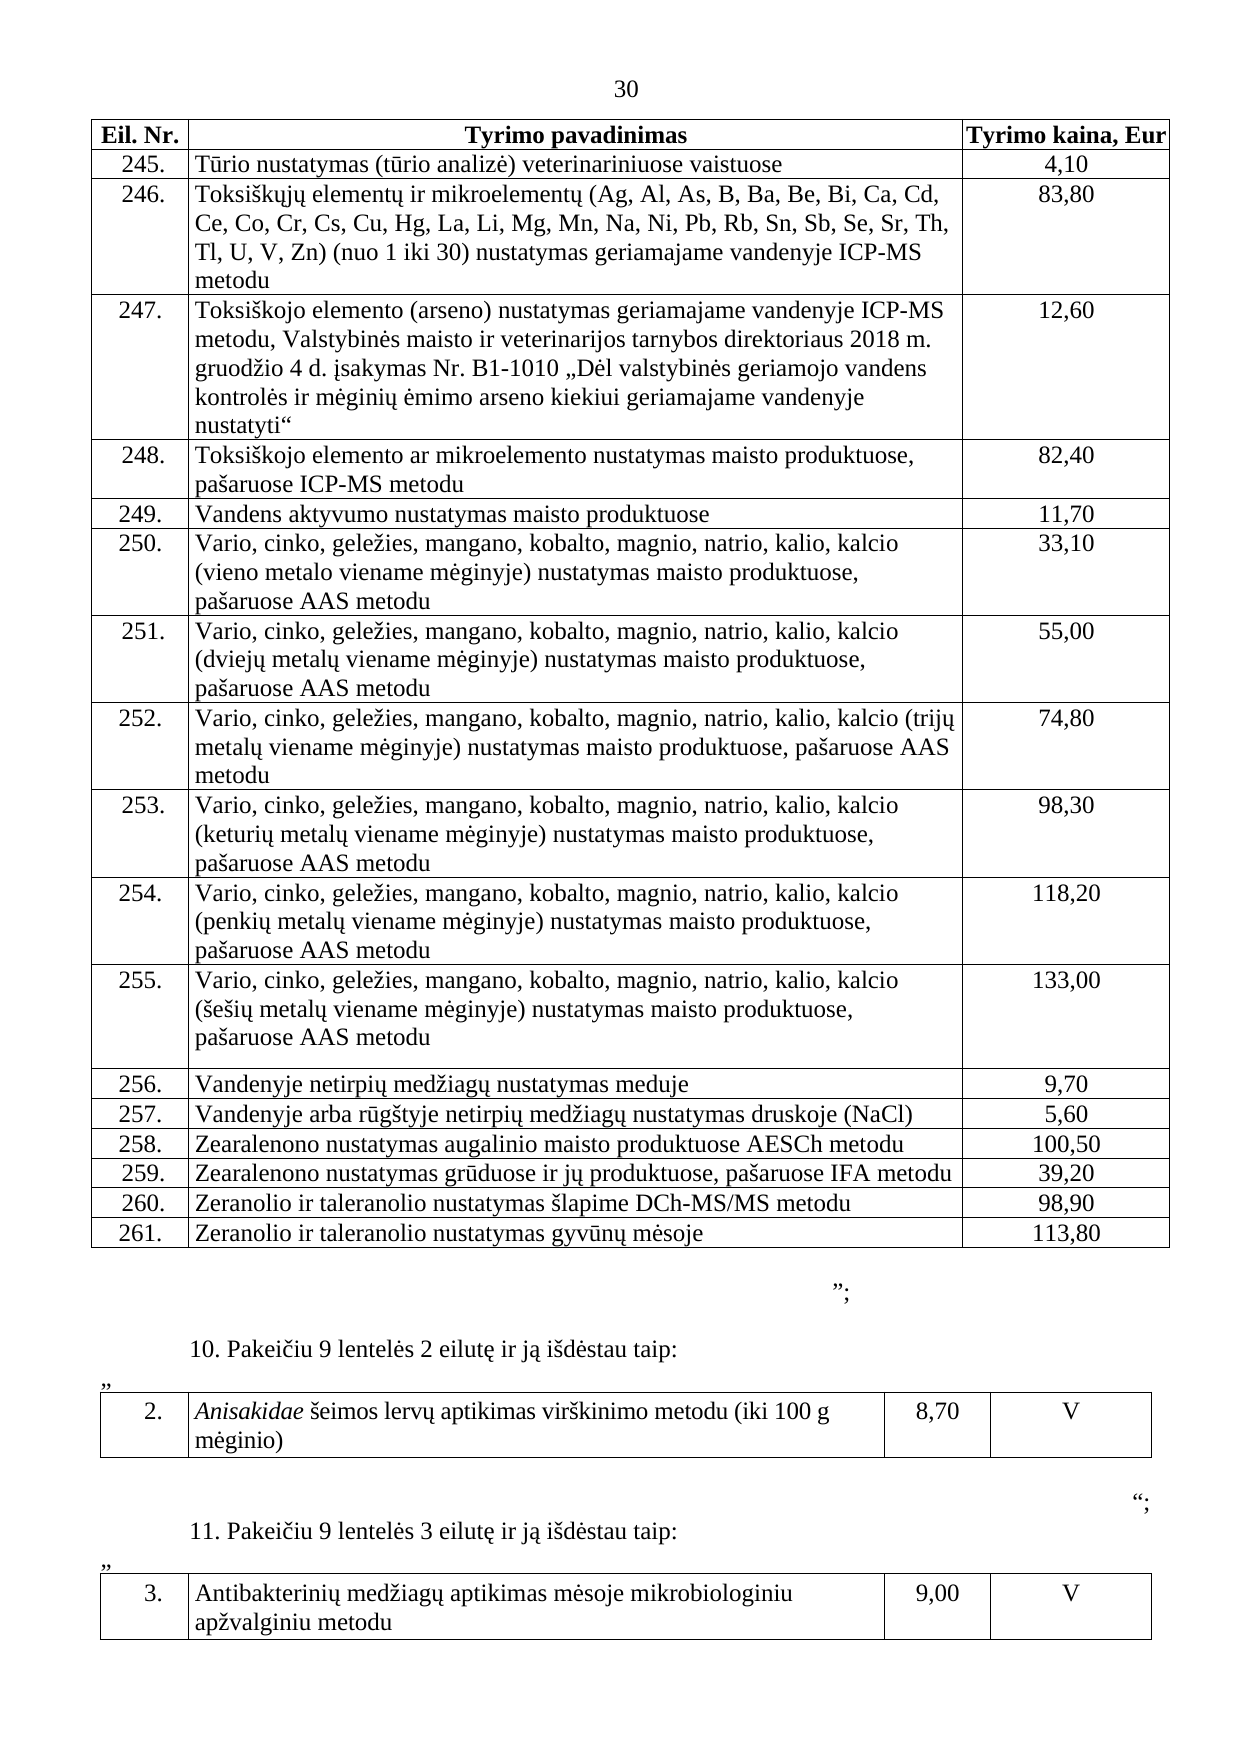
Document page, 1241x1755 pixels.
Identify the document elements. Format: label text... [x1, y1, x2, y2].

table_cell Vario, cinko, geležies, mangano, kobalto, magnio, natrio, kalio, kalcio (vieno metalo viename mėginyje) nustatymas maisto produktuose, pašaruose AAS metodu [189, 529, 962, 615]
table_cell Vario, cinko, geležies, mangano, kobalto, magnio, natrio, kalio, kalcio (keturių metalų viename mėginyje) nustatymas maisto produktuose, pašaruose AAS metodu [189, 790, 962, 877]
table_cell 247. [92, 295, 188, 439]
table_header 9,00 [885, 1574, 990, 1639]
table_header Anisakidae šeimos lervų aptikimas virškinimo metodu (iki 100 g mėginio) [189, 1393, 884, 1457]
table_cell 4,10 [963, 150, 1169, 178]
table_cell 11,70 [963, 499, 1169, 527]
table_cell Vandenyje netirpių medžiagų nustatymas meduje [189, 1069, 962, 1098]
text 11. Pakeičiu 9 lentelės 3 eilutę ir ją išdėstau taip: [100, 1516, 1186, 1544]
table_header Tyrimo pavadinimas [189, 120, 962, 148]
table_cell Zearalenono nustatymas augalinio maisto produktuose AESCh metodu [189, 1129, 962, 1157]
table_cell 248. [92, 440, 188, 498]
table_cell 39,20 [963, 1159, 1169, 1187]
table_cell 260. [92, 1188, 188, 1217]
text 10. Pakeičiu 9 lentelės 2 eilutę ir ją išdėstau taip: [100, 1334, 1186, 1363]
table_cell 250. [92, 529, 188, 615]
table_cell 55,00 [963, 616, 1169, 702]
table_cell 252. [92, 703, 188, 789]
table_cell Vandenyje arba rūgštyje netirpių medžiagų nustatymas druskoje (NaCl) [189, 1099, 962, 1128]
table_cell 74,80 [963, 703, 1169, 789]
table_cell 255. [92, 965, 188, 1068]
table_cell 100,50 [963, 1129, 1169, 1157]
table_cell Toksiškųjų elementų ir mikroelementų (Ag, Al, As, B, Ba, Be, Bi, Ca, Cd, Ce, Co, Cr, Cs, Cu, Hg, La, Li, Mg, Mn, Na, Ni, Pb, Rb, Sn, Sb, Se, Sr, Th, Tl, U, V, Zn) (nuo 1 iki 30) nustatymas geriamajame vandenyje ICP-MS metodu [189, 179, 962, 294]
text „ [100, 1544, 1171, 1573]
table_cell 98,30 [963, 790, 1169, 877]
text “; [925, 1487, 1171, 1516]
table_cell 118,20 [963, 878, 1169, 964]
table_cell Zearalenono nustatymas grūduose ir jų produktuose, pašaruose IFA metodu [189, 1159, 962, 1187]
table_header Eil. Nr. [92, 120, 188, 148]
table_cell 133,00 [963, 965, 1169, 1068]
table_cell 257. [92, 1099, 188, 1128]
table_cell 253. [92, 790, 188, 877]
table_cell 256. [92, 1069, 188, 1098]
table_header Tyrimo kaina, Eur [963, 120, 1169, 148]
table_cell 254. [92, 878, 188, 964]
table_header 3. [101, 1574, 188, 1639]
table_cell Vandens aktyvumo nustatymas maisto produktuose [189, 499, 962, 527]
table_cell 33,10 [963, 529, 1169, 615]
table_header 8,70 [885, 1393, 990, 1457]
text „ [100, 1363, 1152, 1392]
table_cell Toksiškojo elemento (arseno) nustatymas geriamajame vandenyje ICP-MS metodu, Valstybinės maisto ir veterinarijos tarnybos direktoriaus 2018 m. gruodžio 4 d. įsakymas Nr. B1-1010 „Dėl valstybinės geriamojo vandens kontrolės ir mėginių ėmimo arseno kiekiui geriamajame vandenyje nustatyti“ [189, 295, 962, 439]
table_cell Vario, cinko, geležies, mangano, kobalto, magnio, natrio, kalio, kalcio (dviejų metalų viename mėginyje) nustatymas maisto produktuose, pašaruose AAS metodu [189, 616, 962, 702]
table_cell 258. [92, 1129, 188, 1157]
table_cell Zeranolio ir taleranolio nustatymas šlapime DCh-MS/MS metodu [189, 1188, 962, 1217]
text ”; [100, 1277, 1152, 1305]
table_header V [991, 1393, 1151, 1457]
table_cell 9,70 [963, 1069, 1169, 1098]
table_cell Zeranolio ir taleranolio nustatymas gyvūnų mėsoje [189, 1218, 962, 1247]
table_header Antibakterinių medžiagų aptikimas mėsoje mikrobiologiniu apžvalginiu metodu [189, 1574, 884, 1639]
table_cell Toksiškojo elemento ar mikroelemento nustatymas maisto produktuose, pašaruose ICP-MS metodu [189, 440, 962, 498]
table_cell 259. [92, 1159, 188, 1187]
table_cell 83,80 [963, 179, 1169, 294]
table_cell 249. [92, 499, 188, 527]
table_cell Vario, cinko, geležies, mangano, kobalto, magnio, natrio, kalio, kalcio (šešių metalų viename mėginyje) nustatymas maisto produktuose, pašaruose AAS metodu [189, 965, 962, 1068]
table_cell 245. [92, 150, 188, 178]
table_cell 113,80 [963, 1218, 1169, 1247]
table_cell Tūrio nustatymas (tūrio analizė) veterinariniuose vaistuose [189, 150, 962, 178]
table_cell 261. [92, 1218, 188, 1247]
table_cell 246. [92, 179, 188, 294]
table_cell 82,40 [963, 440, 1169, 498]
table_header V [991, 1574, 1151, 1639]
table_cell 5,60 [963, 1099, 1169, 1128]
table_cell 98,90 [963, 1188, 1169, 1217]
table_cell 251. [92, 616, 188, 702]
table_cell Vario, cinko, geležies, mangano, kobalto, magnio, natrio, kalio, kalcio (penkių metalų viename mėginyje) nustatymas maisto produktuose, pašaruose AAS metodu [189, 878, 962, 964]
table_header 2. [101, 1393, 188, 1457]
table_cell Vario, cinko, geležies, mangano, kobalto, magnio, natrio, kalio, kalcio (trijų metalų viename mėginyje) nustatymas maisto produktuose, pašaruose AAS metodu [189, 703, 962, 789]
table_cell 12,60 [963, 295, 1169, 439]
